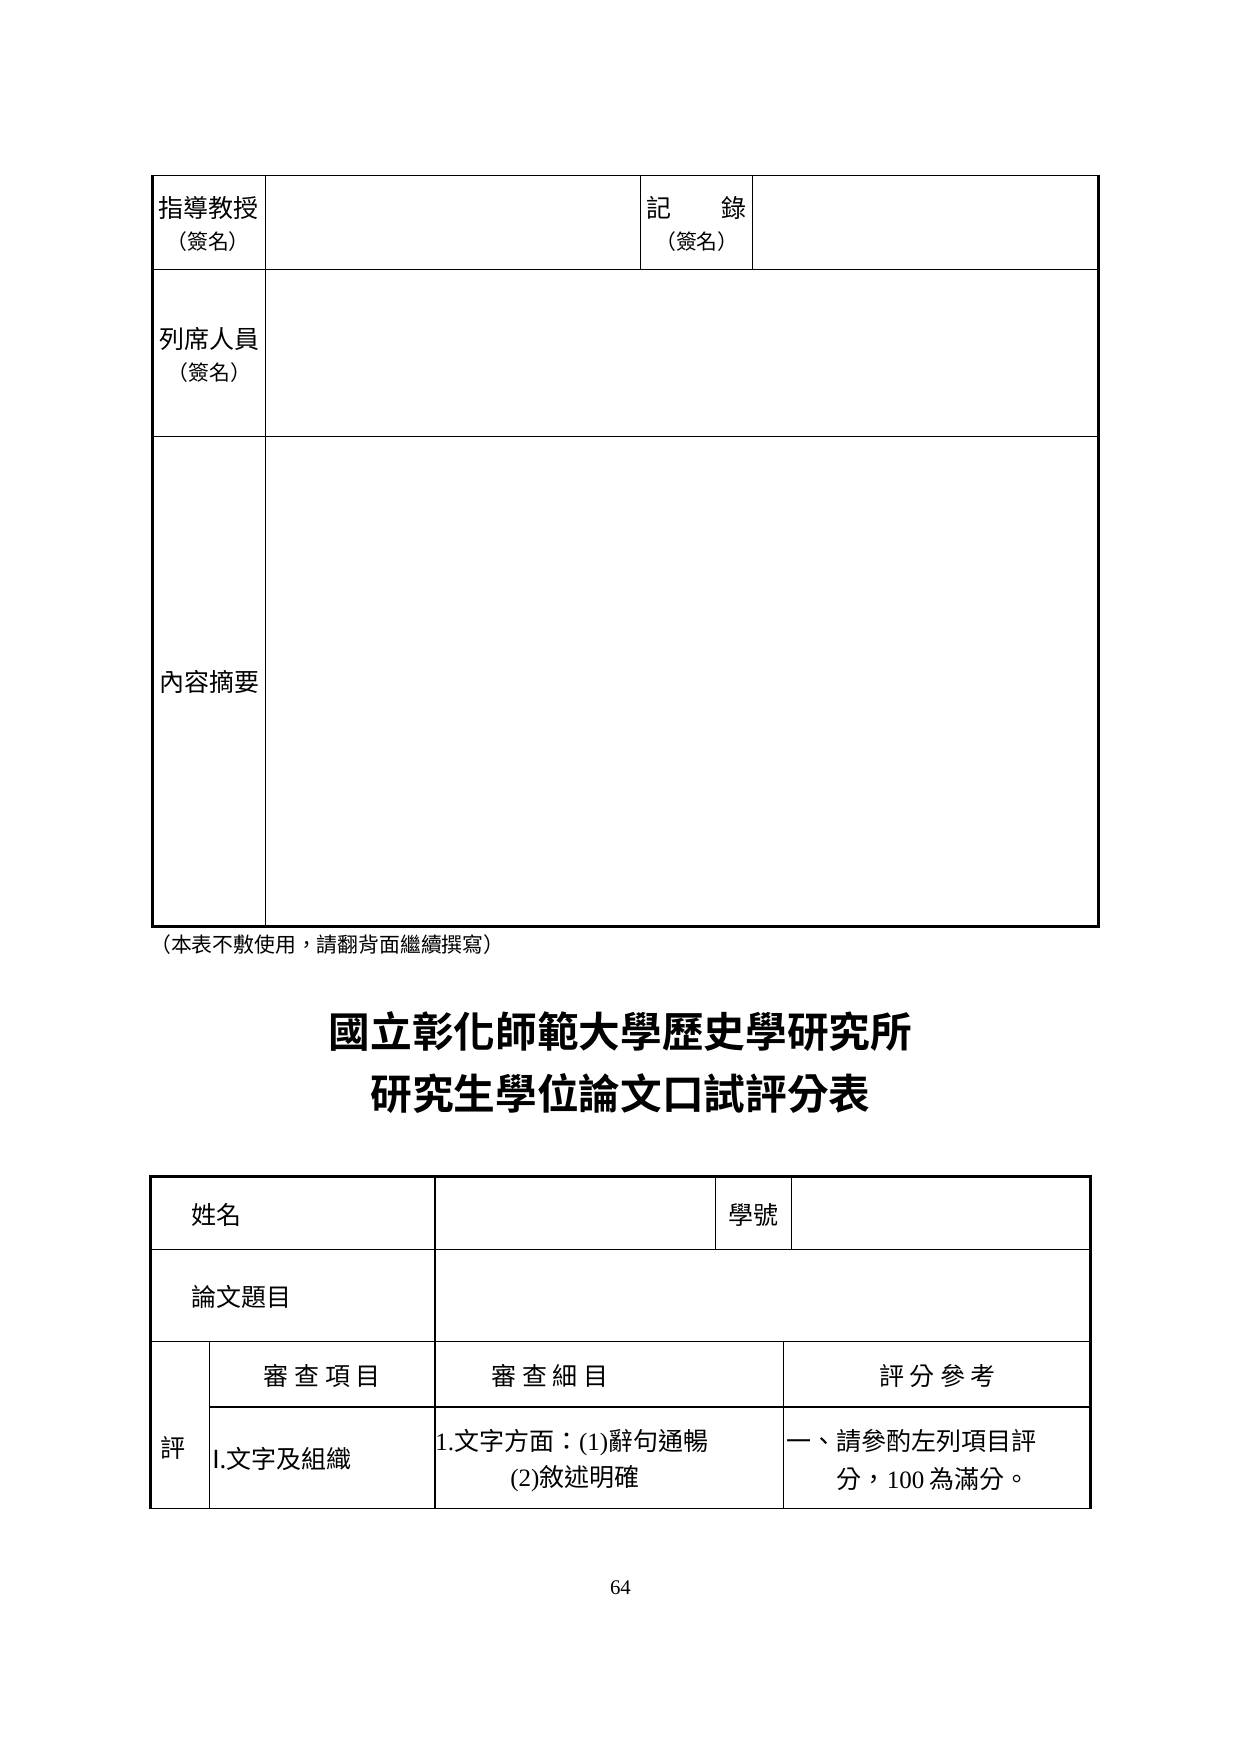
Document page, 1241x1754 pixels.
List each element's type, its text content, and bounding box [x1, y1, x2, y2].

text 研究生學位論文口試評分表 [150, 1050, 1090, 1112]
table_header 姓名 [152, 1178, 434, 1249]
table_cell [266, 270, 1097, 436]
table_cell [266, 176, 640, 268]
table_cell 評 [152, 1342, 209, 1508]
table_cell 一、請參酌左列項目評分，100為滿分。 [784, 1408, 1089, 1508]
table_cell [753, 176, 1097, 268]
table_cell 評 分 參 考 [784, 1342, 1089, 1406]
table_header [792, 1178, 1089, 1249]
text 國立彰化師範大學歷史學研究所 [150, 987, 1090, 1050]
table_cell 審 查 項 目 [210, 1342, 434, 1406]
table_cell 論文題目 [152, 1250, 434, 1341]
table_cell 記 錄 （簽名） [641, 176, 752, 268]
table_cell 文字方面：(1)辭句通暢 (2)敘述明確 [436, 1408, 783, 1508]
text （本表不敷使用，請翻背面繼續撰寫） [150, 928, 1090, 958]
table_header 學號 [716, 1178, 791, 1249]
table_cell [436, 1250, 1089, 1341]
table_cell 列席人員 （簽名） [154, 270, 265, 436]
table_cell 審 查 細 目 [436, 1342, 783, 1406]
table_header [436, 1178, 715, 1249]
table_cell 指導教授 （簽名） [154, 176, 265, 268]
table_cell Ⅰ.文字及組織 [210, 1408, 434, 1508]
table_cell [266, 437, 1097, 925]
table_cell 內容摘要 [154, 437, 265, 925]
